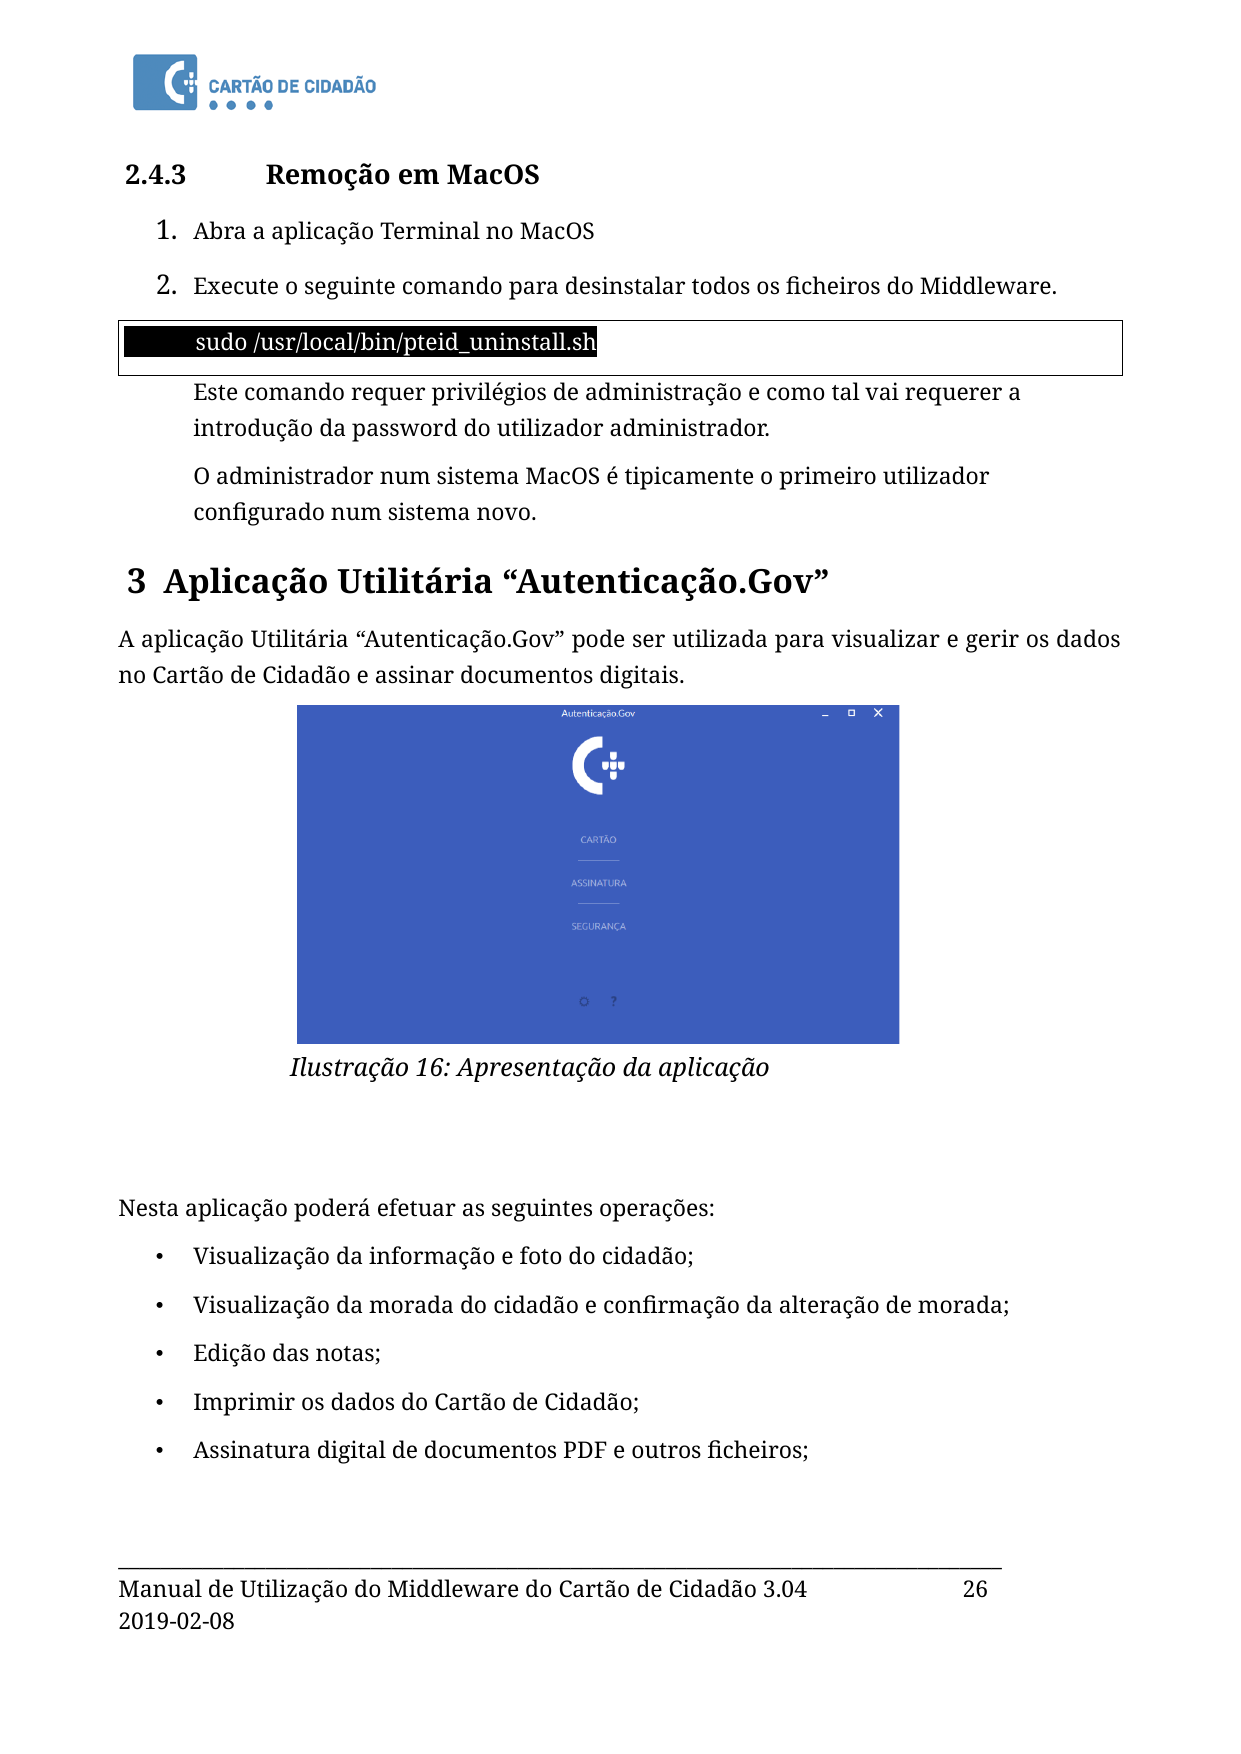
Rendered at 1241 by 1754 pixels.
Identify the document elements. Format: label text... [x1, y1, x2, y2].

list Execute o seguinte comando para desinstalar todos os ficheiros do Middleware. [156, 265, 1122, 302]
subtitle Remoção em MacOS [118, 155, 1122, 192]
list Assinatura digital de documentos PDF e outros ficheiros; [156, 1434, 1122, 1465]
picture [130, 47, 423, 118]
subtitle Aplicação Utilitária “Autenticação.Gov” [118, 557, 1122, 604]
list Edição das notas; [156, 1337, 1122, 1368]
list Visualização da morada do cidadão e confirmação da alteração de morada; [156, 1289, 1122, 1320]
list Visualização da informação e foto do cidadão; [156, 1240, 1122, 1272]
text Nesta aplicação poderá efetuar as seguintes operações: [118, 1192, 1122, 1223]
text A aplicação Utilitária “Autenticação.Gov” pode ser utilizada para visualizar e gerir os dados no Cartão de Cidadão e assinar documentos digitais. [118, 623, 1122, 690]
list Abra a aplicação Terminal no MacOS [156, 210, 1122, 247]
list Este comando requer privilégios de administração e como tal vai requerer a introdução da password do utilizador administrador. [156, 376, 1122, 443]
text Ilustração 16: Apresentação da aplicação [290, 1044, 907, 1083]
list Imprimir os dados do Cartão de Cidadão; [156, 1386, 1122, 1417]
table_header sudo /usr/local/bin/pteid_uninstall.sh [119, 321, 1122, 375]
picture [297, 705, 900, 1044]
list O administrador num sistema MacOS é tipicamente o primeiro utilizador configurado num sistema novo. [156, 460, 1122, 527]
